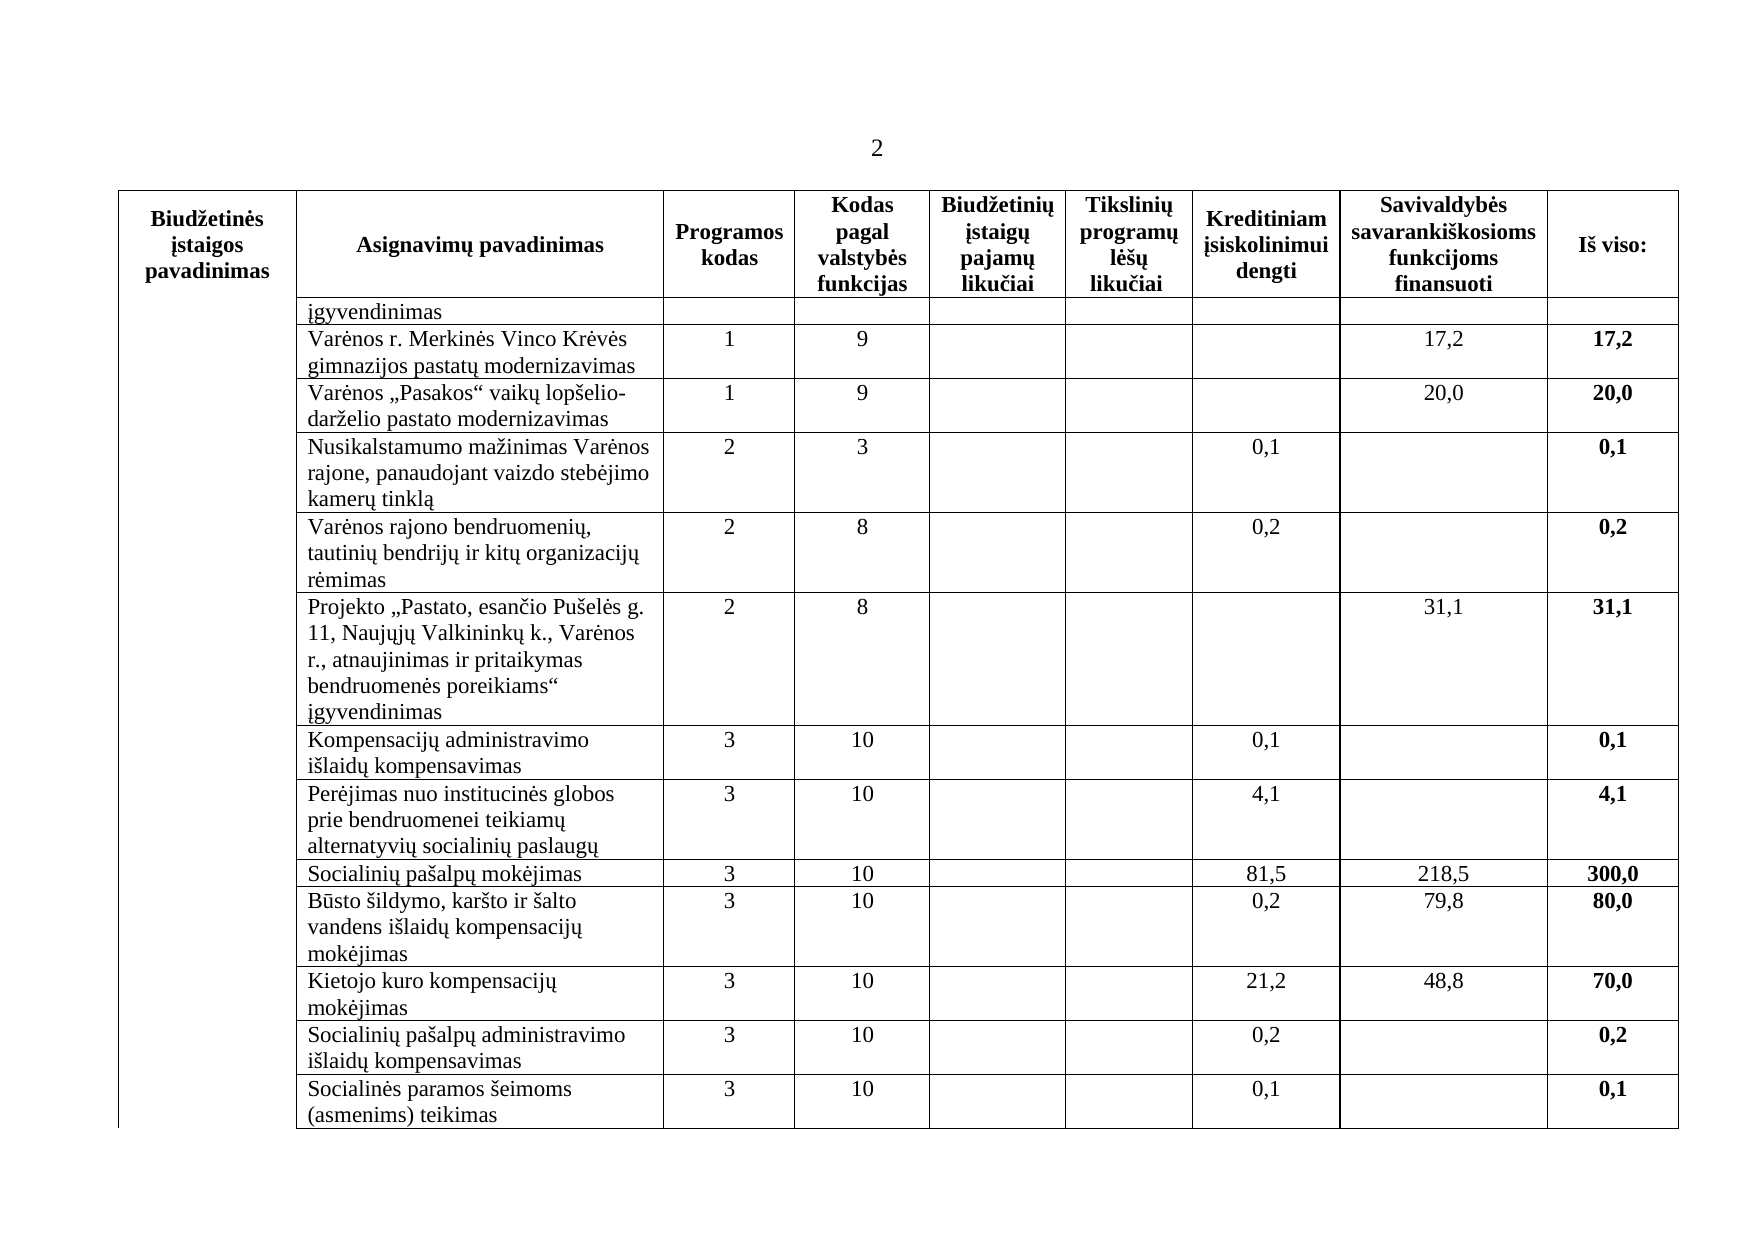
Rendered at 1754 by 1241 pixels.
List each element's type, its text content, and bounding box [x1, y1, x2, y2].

table_cell [1341, 433, 1547, 512]
table_cell [1341, 1021, 1547, 1074]
table_cell 81,5 [1193, 860, 1339, 886]
table_cell [119, 324, 296, 378]
table_cell 10 [795, 1021, 929, 1074]
table_cell [1066, 593, 1192, 725]
table_cell [1341, 1075, 1547, 1127]
table_cell [1341, 726, 1547, 778]
table_cell [119, 378, 296, 432]
table_cell [1066, 887, 1192, 966]
table_cell [930, 325, 1065, 378]
table_cell 0,1 [1548, 1075, 1678, 1127]
table_cell Perėjimas nuo institucinės globos prie bendruomenei teikiamų alternatyvių socialinių paslaugų [297, 780, 663, 859]
table_cell 10 [795, 887, 929, 966]
table_cell [119, 1074, 296, 1127]
table_cell 48,8 [1341, 967, 1547, 1020]
table_cell [119, 966, 296, 1020]
table_cell Kietojo kuro kompensacijų mokėjimas [297, 967, 663, 1020]
table_cell 218,5 [1341, 860, 1547, 886]
table_cell Socialinės paramos šeimoms (asmenims) teikimas [297, 1075, 663, 1127]
table_cell [119, 859, 296, 886]
table_cell 0,1 [1193, 433, 1339, 512]
table_cell 9 [795, 325, 929, 378]
table_cell 31,1 [1548, 593, 1678, 725]
table_cell [119, 725, 296, 778]
table_cell [930, 967, 1065, 1020]
table_cell [930, 726, 1065, 778]
table_cell [119, 432, 296, 512]
table_cell 0,1 [1548, 433, 1678, 512]
table_cell 3 [664, 860, 794, 886]
table_cell [1066, 967, 1192, 1020]
table_cell [1193, 325, 1339, 378]
table_cell [930, 780, 1065, 859]
table_cell [1066, 1021, 1192, 1074]
table_cell [930, 1075, 1065, 1127]
table_cell 17,2 [1548, 325, 1678, 378]
table_cell 0,1 [1548, 726, 1678, 778]
table_cell [1066, 513, 1192, 592]
table_header Tikslinių programų lėšų likučiai [1066, 191, 1192, 297]
table_cell [1341, 298, 1547, 324]
table_cell [1066, 1075, 1192, 1127]
table_cell 0,2 [1193, 513, 1339, 592]
table_cell [1193, 298, 1339, 324]
table_cell [664, 298, 794, 324]
table_header Asignavimų pavadinimas [297, 191, 663, 297]
table_cell įgyvendinimas [297, 298, 663, 324]
table_cell 0,2 [1548, 1021, 1678, 1074]
table_cell [119, 297, 296, 324]
table_cell Būsto šildymo, karšto ir šalto vandens išlaidų kompensacijų mokėjimas [297, 887, 663, 966]
table_cell 2 [664, 433, 794, 512]
table_cell 3 [664, 1021, 794, 1074]
table_cell 2 [664, 513, 794, 592]
table_cell 17,2 [1341, 325, 1547, 378]
table_header Kodas pagal valstybės funkcijas [795, 191, 929, 297]
table_cell 1 [664, 379, 794, 432]
table_cell [1066, 433, 1192, 512]
table_cell Socialinių pašalpų mokėjimas [297, 860, 663, 886]
table_cell 3 [664, 726, 794, 778]
table_cell [930, 298, 1065, 324]
table_cell Kompensacijų administravimo išlaidų kompensavimas [297, 726, 663, 778]
table_cell [1066, 298, 1192, 324]
table_cell [930, 1021, 1065, 1074]
table_cell 21,2 [1193, 967, 1339, 1020]
table_cell [1548, 298, 1678, 324]
table_cell [930, 379, 1065, 432]
table_cell 80,0 [1548, 887, 1678, 966]
table_cell [930, 433, 1065, 512]
table_cell 79,8 [1341, 887, 1547, 966]
table_cell Varėnos rajono bendruomenių, tautinių bendrijų ir kitų organizacijų rėmimas [297, 513, 663, 592]
table_cell 3 [664, 780, 794, 859]
table_cell [795, 298, 929, 324]
table_header Biudžetinių įstaigų pajamų likučiai [930, 191, 1065, 297]
table_cell [119, 592, 296, 725]
table_cell Varėnos „Pasakos“ vaikų lopšelio-darželio pastato modernizavimas [297, 379, 663, 432]
table_cell [1066, 379, 1192, 432]
table_header Savivaldybės savarankiškosioms funkcijoms finansuoti [1341, 191, 1547, 297]
table_cell [1066, 860, 1192, 886]
table_cell 20,0 [1548, 379, 1678, 432]
table_cell Projekto „Pastato, esančio Pušelės g. 11, Naujųjų Valkininkų k., Varėnos r., atnaujinimas ir pritaikymas bendruomenės poreikiams“ įgyvendinimas [297, 593, 663, 725]
table_cell [119, 779, 296, 859]
table_cell 3 [664, 967, 794, 1020]
table_cell [1066, 780, 1192, 859]
table_cell [930, 860, 1065, 886]
table_cell [1066, 325, 1192, 378]
table_cell [930, 593, 1065, 725]
table_cell 10 [795, 967, 929, 1020]
table_cell 0,2 [1548, 513, 1678, 592]
table_cell Nusikalstamumo mažinimas Varėnos rajone, panaudojant vaizdo stebėjimo kamerų tinklą [297, 433, 663, 512]
table_cell Socialinių pašalpų administravimo išlaidų kompensavimas [297, 1021, 663, 1074]
table_cell 10 [795, 726, 929, 778]
table_cell [119, 512, 296, 592]
table_header Kreditiniam įsiskolinimui dengti [1193, 191, 1339, 297]
table_header Programos kodas [664, 191, 794, 297]
table_cell 0,1 [1193, 1075, 1339, 1127]
table_cell [1066, 726, 1192, 778]
table_cell 1 [664, 325, 794, 378]
table_cell 10 [795, 780, 929, 859]
table_cell 10 [795, 860, 929, 886]
table_cell 4,1 [1548, 780, 1678, 859]
table_cell Varėnos r. Merkinės Vinco Krėvės gimnazijos pastatų modernizavimas [297, 325, 663, 378]
table_cell 31,1 [1341, 593, 1547, 725]
table_cell 2 [664, 593, 794, 725]
table_cell 4,1 [1193, 780, 1339, 859]
table_cell 70,0 [1548, 967, 1678, 1020]
table_cell [1193, 379, 1339, 432]
table_header Biudžetinės įstaigos pavadinimas [119, 191, 296, 297]
table_cell [930, 887, 1065, 966]
table_cell [1341, 780, 1547, 859]
table_cell 0,2 [1193, 1021, 1339, 1074]
table_cell 20,0 [1341, 379, 1547, 432]
table_cell 3 [664, 887, 794, 966]
table_cell 300,0 [1548, 860, 1678, 886]
table_cell [1193, 593, 1339, 725]
table_header Iš viso: [1548, 191, 1678, 297]
table_cell 3 [664, 1075, 794, 1127]
table_cell [1341, 513, 1547, 592]
table_cell [119, 1020, 296, 1074]
table_cell 3 [795, 433, 929, 512]
table_cell 9 [795, 379, 929, 432]
table_cell [119, 886, 296, 966]
table_cell 0,2 [1193, 887, 1339, 966]
table_cell 0,1 [1193, 726, 1339, 778]
table_cell 8 [795, 513, 929, 592]
table_cell 10 [795, 1075, 929, 1127]
table_cell [930, 513, 1065, 592]
table_cell 8 [795, 593, 929, 725]
